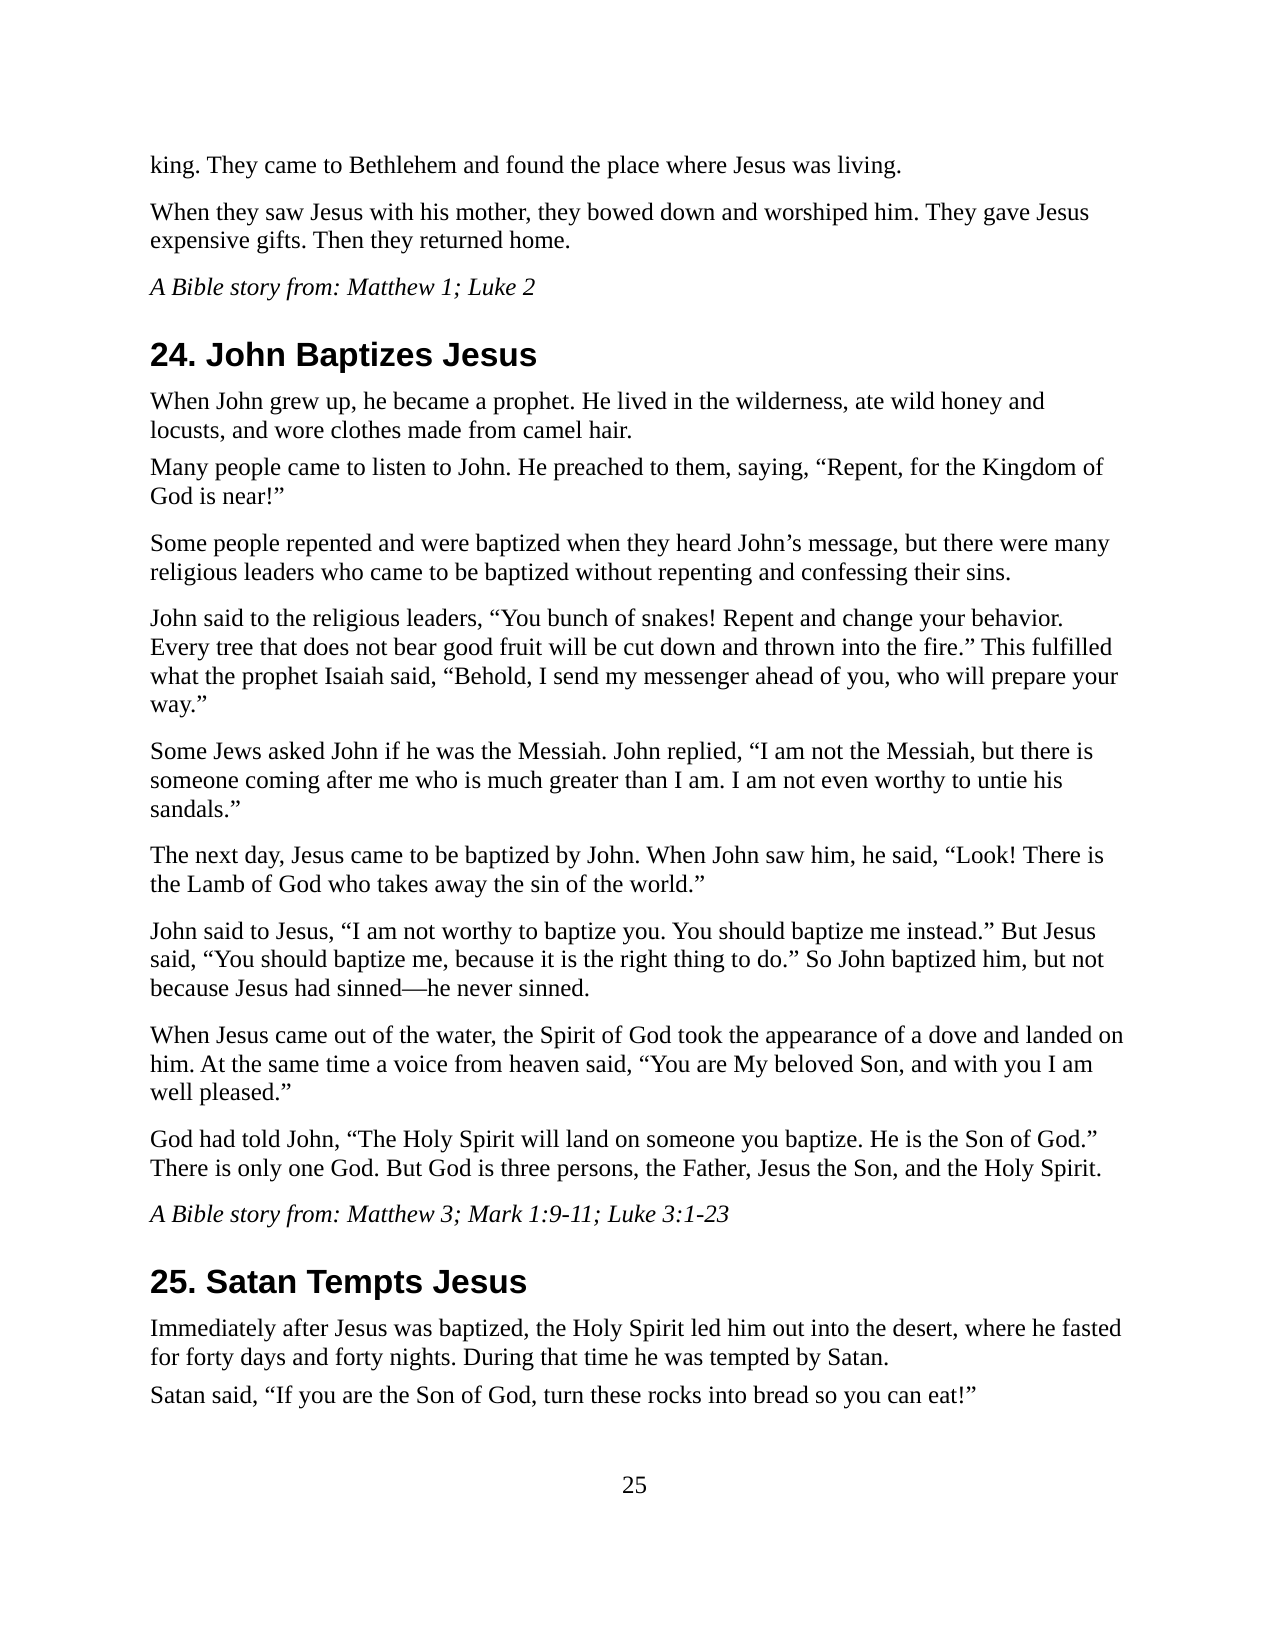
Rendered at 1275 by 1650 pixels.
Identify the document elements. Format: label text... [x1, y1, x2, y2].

text John said to Jesus, “I am not worthy to baptize you. You should baptize me instead.” But Jesus said, “You should baptize me, because it is the right thing to do.” So John baptized him, but not because Jesus had sinned—he never sinned. [150, 916, 1125, 1002]
text John said to the religious leaders, “You bunch of snakes! Repent and change your behavior. Every tree that does not bear good fruit will be cut down and thrown into the fire.” This fulfilled what the prophet Isaiah said, “Behold, I send my messenger ahead of you, who will prepare your way.” [150, 603, 1125, 718]
text Many people came to listen to John. He preached to them, saying, “Repent, for the Kingdom of God is near!” [150, 452, 1125, 510]
text When John grew up, he became a prophet. He lived in the wilderness, ate wild honey and locusts, and wore clothes made from camel hair. [150, 386, 1125, 443]
text Satan said, “If you are the Son of God, turn these rocks into bread so you can eat!” [150, 1380, 1125, 1408]
text Immediately after Jesus was baptized, the Holy Spirit led him out into the desert, where he fasted for forty days and forty nights. During that time he was tempted by Satan. [150, 1313, 1125, 1371]
text God had told John, “The Holy Spirit will land on someone you baptize. He is the Son of God.” There is only one God. But God is three persons, the Father, Jesus the Son, and the Holy Spirit. [150, 1124, 1125, 1182]
subtitle 25. Satan Tempts Jesus [150, 1262, 1125, 1301]
text A Bible story from: Matthew 1; Luke 2 [150, 272, 1125, 301]
subtitle 24. John Baptizes Jesus [150, 335, 1125, 373]
text The next day, Jesus came to be baptized by John. When John saw him, he said, “Look! There is the Lamb of God who takes away the sin of the world.” [150, 840, 1125, 898]
text king. They came to Bethlehem and found the place where Jesus was living. [150, 150, 1125, 179]
text Some people repented and were baptized when they heard John’s message, but there were many religious leaders who came to be baptized without repenting and confessing their sins. [150, 528, 1125, 585]
text When Jesus came out of the water, the Spirit of God took the appearance of a dove and landed on him. At the same time a voice from heaven said, “You are My beloved Son, and with you I am well pleased.” [150, 1020, 1125, 1106]
text A Bible story from: Matthew 3; Mark 1:9-11; Luke 3:1-23 [150, 1199, 1125, 1228]
text Some Jews asked John if he was the Messiah. John replied, “I am not the Messiah, but there is someone coming after me who is much greater than I am. I am not even worthy to untie his sandals.” [150, 736, 1125, 822]
text When they saw Jesus with his mother, they bowed down and worshiped him. They gave Jesus expensive gifts. Then they returned home. [150, 197, 1125, 254]
